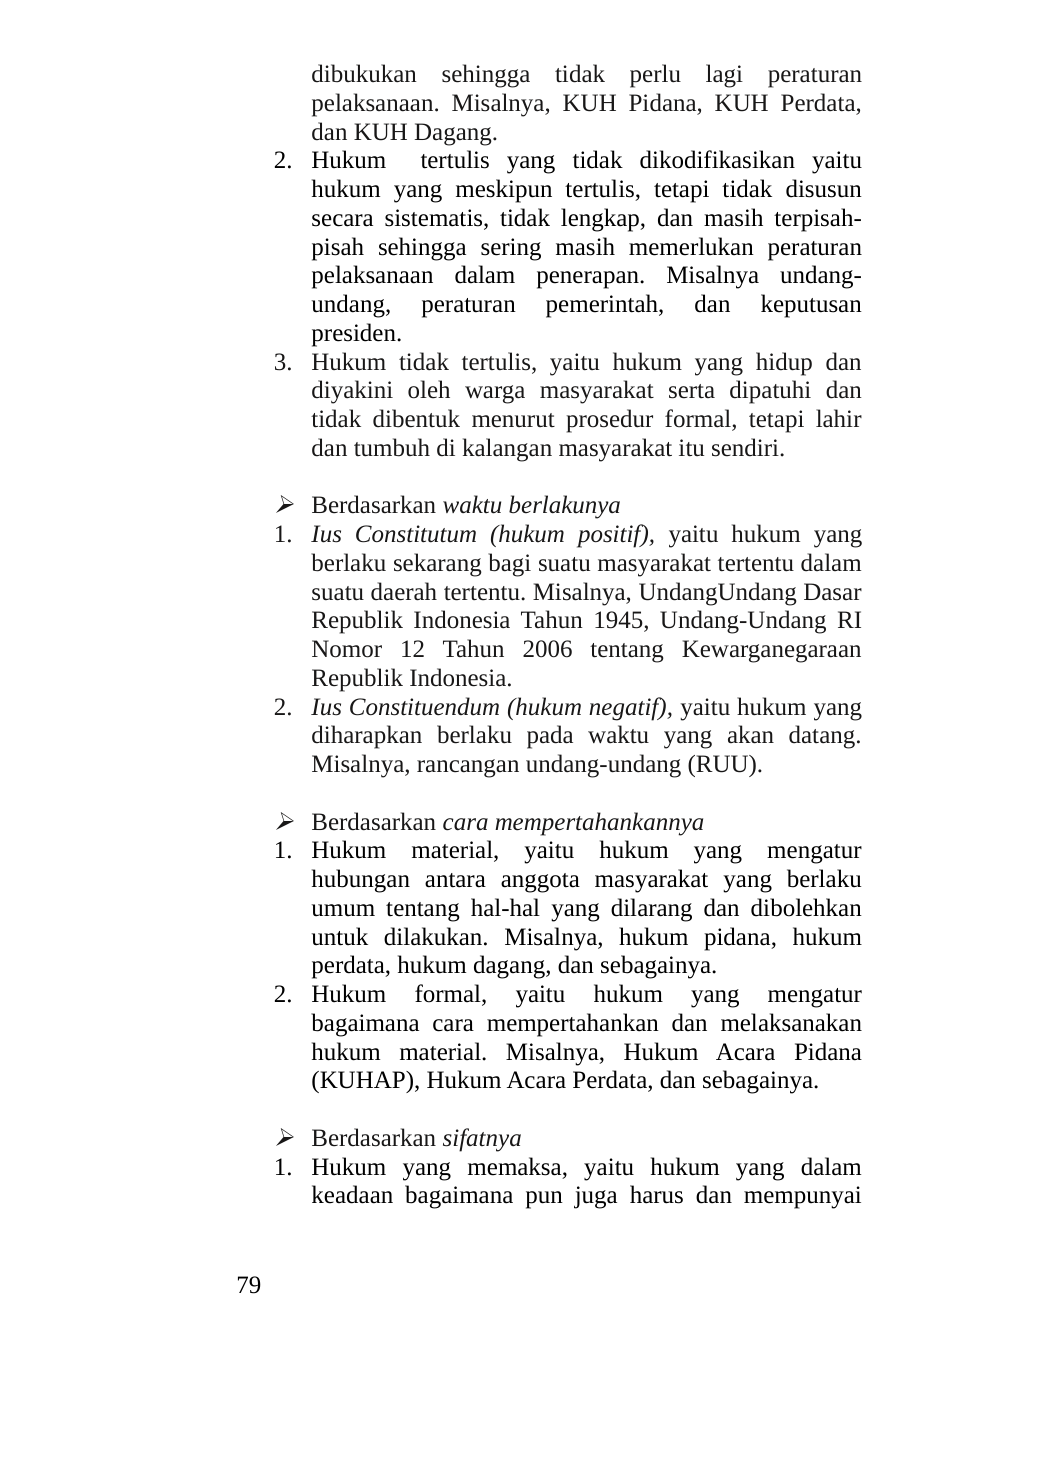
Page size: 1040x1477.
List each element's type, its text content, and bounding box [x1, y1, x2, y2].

list Berdasarkan sifatnya [274, 1123, 862, 1152]
list Berdasarkan cara mempertahankannya [274, 807, 862, 835]
list Hukum tertulis yang tidak dikodifikasikan yaitu hukum yang meskipun tertulis, tetapi tidak disusun secara sistematis, tidak lengkap, dan masih terpisah-pisah sehingga sering masih memerlukan peraturan pelaksanaan dalam penerapan. Misalnya undang-undang, peraturan pemerintah, dan keputusan presiden. [274, 145, 862, 347]
list dibukukan sehingga tidak perlu lagi peraturan pelaksanaan. Misalnya, KUH Pidana, KUH Perdata, dan KUH Dagang. [274, 59, 862, 145]
list Ius Constitutum (hukum positif), yaitu hukum yang berlaku sekarang bagi suatu masyarakat tertentu dalam suatu daerah tertentu. Misalnya, UndangUndang Dasar Republik Indonesia Tahun 1945, Undang-Undang RI Nomor 12 Tahun 2006 tentang Kewarganegaraan Republik Indonesia. [274, 519, 862, 692]
list Hukum yang memaksa, yaitu hukum yang dalam keadaan bagaimana pun juga harus dan mempunyai [274, 1152, 862, 1209]
list Berdasarkan waktu berlakunya [274, 490, 862, 519]
list Hukum material, yaitu hukum yang mengatur hubungan antara anggota masyarakat yang berlaku umum tentang hal-hal yang dilarang dan dibolehkan untuk dilakukan. Misalnya, hukum pidana, hukum perdata, hukum dagang, dan sebagainya. [274, 835, 862, 979]
list Hukum tidak tertulis, yaitu hukum yang hidup dan diyakini oleh warga masyarakat serta dipatuhi dan tidak dibentuk menurut prosedur formal, tetapi lahir dan tumbuh di kalangan masyarakat itu sendiri. [274, 347, 862, 462]
list Ius Constituendum (hukum negatif), yaitu hukum yang diharapkan berlaku pada waktu yang akan datang. Misalnya, rancangan undang-undang (RUU). [274, 692, 862, 778]
list Hukum formal, yaitu hukum yang mengatur bagaimana cara mempertahankan dan melaksanakan hukum material. Misalnya, Hukum Acara Pidana (KUHAP), Hukum Acara Perdata, dan sebagainya. [274, 979, 862, 1094]
